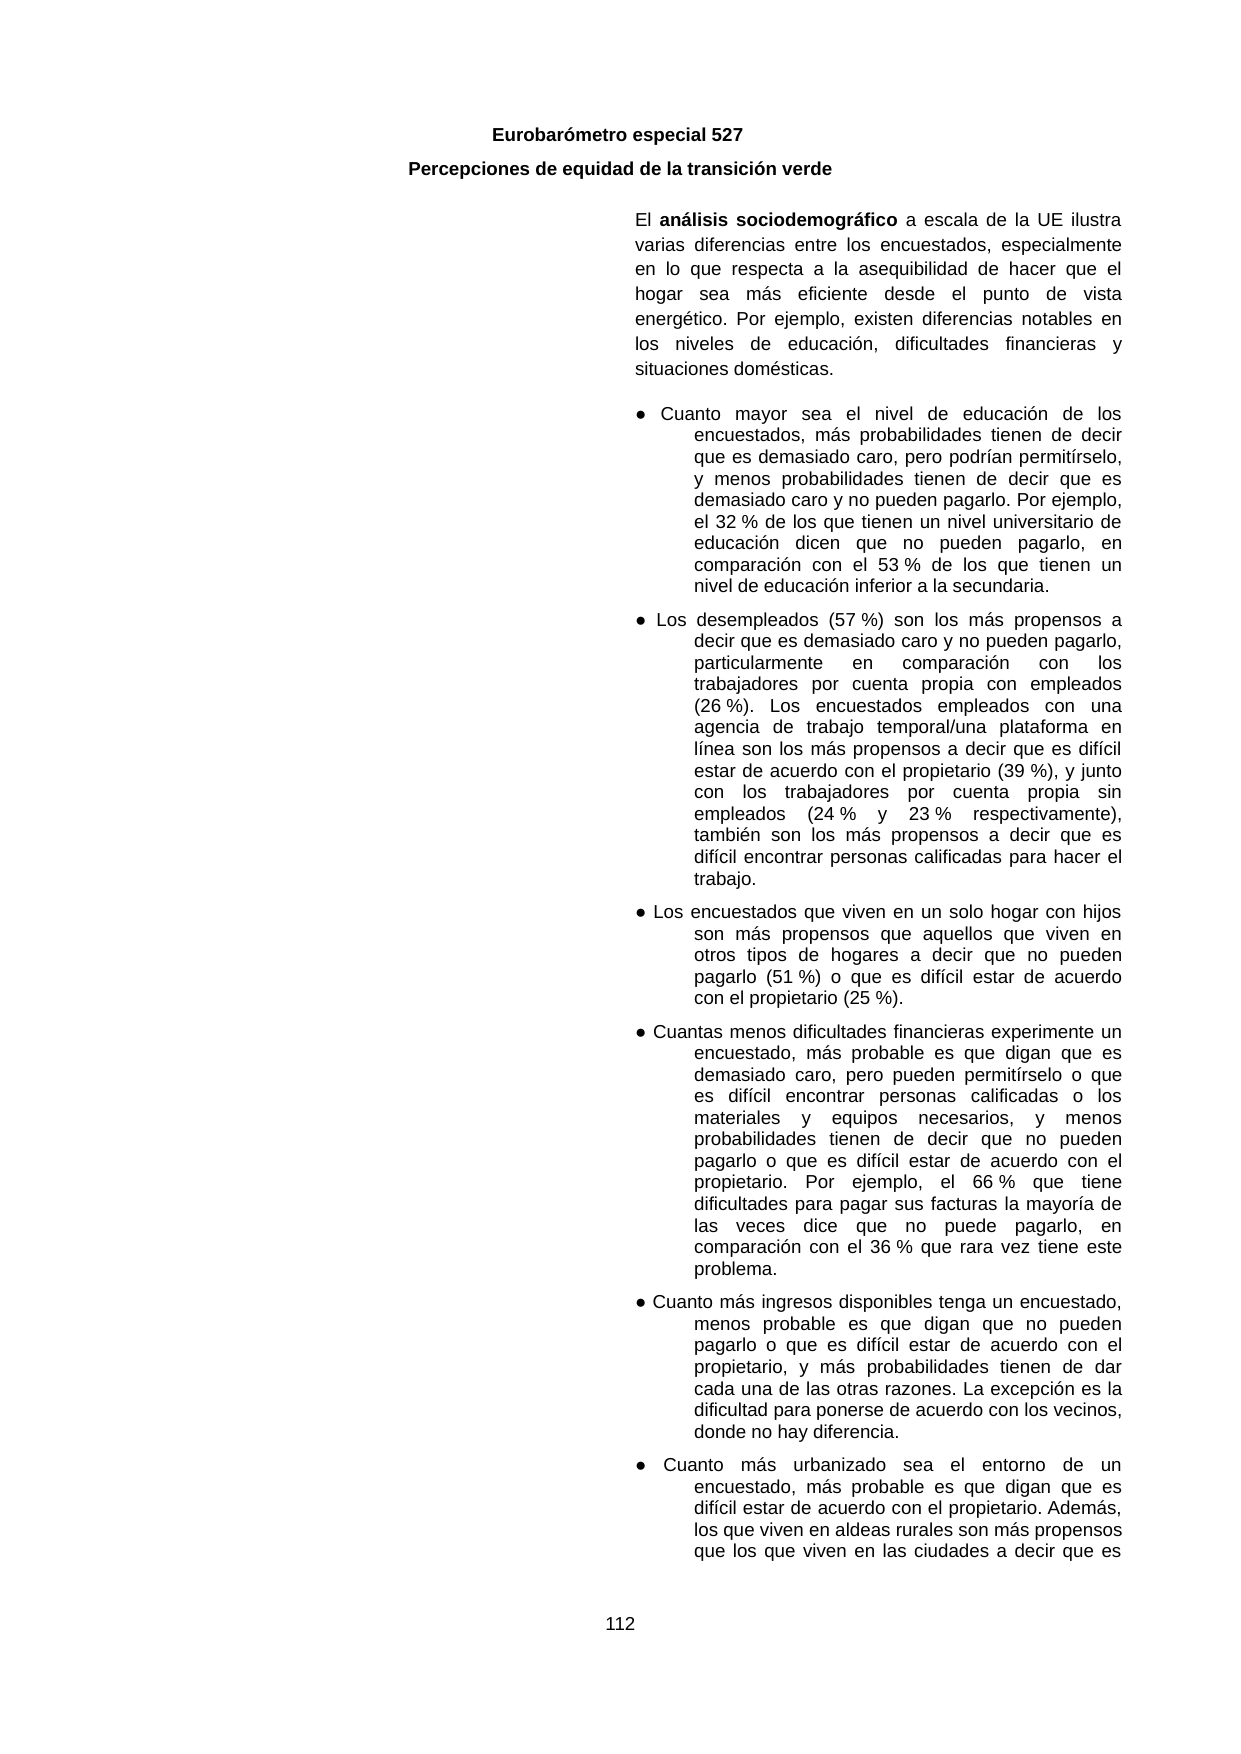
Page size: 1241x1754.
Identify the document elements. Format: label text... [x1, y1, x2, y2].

text ● Cuanto más urbanizado sea el entorno de un encuestado, más probable es que digan que es difícil estar de acuerdo con el propietario. Además, los que viven en aldeas rurales son más propensos que los que viven en las ciudades a decir que es [635, 1454, 1122, 1562]
text ● Cuantas menos dificultades financieras experimente un encuestado, más probable es que digan que es demasiado caro, pero pueden permitírselo o que es difícil encontrar personas calificadas o los materiales y equipos necesarios, y menos probabilidades tienen de decir que no pueden pagarlo o que es difícil estar de acuerdo con el propietario. Por ejemplo, el 66 % que tiene dificultades para pagar sus facturas la mayoría de las veces dice que no puede pagarlo, en comparación con el 36 % que rara vez tiene este problema. [635, 1020, 1122, 1279]
text ● Los desempleados (57 %) son los más propensos a decir que es demasiado caro y no pueden pagarlo, particularmente en comparación con los trabajadores por cuenta propia con empleados (26 %). Los encuestados empleados con una agencia de trabajo temporal/una plataforma en línea son los más propensos a decir que es difícil estar de acuerdo con el propietario (39 %), y junto con los trabajadores por cuenta propia sin empleados (24 % y 23 % respectivamente), también son los más propensos a decir que es difícil encontrar personas calificadas para hacer el trabajo. [635, 608, 1122, 889]
text El análisis sociodemográfico a escala de la UE ilustra varias diferencias entre los encuestados, especialmente en lo que respecta a la asequibilidad de hacer que el hogar sea más eficiente desde el punto de vista energético. Por ejemplo, existen diferencias notables en los niveles de educación, dificultades financieras y situaciones domésticas. [635, 208, 1122, 379]
text ● Cuanto más ingresos disponibles tenga un encuestado, menos probable es que digan que no pueden pagarlo o que es difícil estar de acuerdo con el propietario, y más probabilidades tienen de dar cada una de las otras razones. La excepción es la dificultad para ponerse de acuerdo con los vecinos, donde no hay diferencia. [635, 1291, 1122, 1442]
text ● Cuanto mayor sea el nivel de educación de los encuestados, más probabilidades tienen de decir que es demasiado caro, pero podrían permitírselo, y menos probabilidades tienen de decir que es demasiado caro y no pueden pagarlo. Por ejemplo, el 32 % de los que tienen un nivel universitario de educación dicen que no pueden pagarlo, en comparación con el 53 % de los que tienen un nivel de educación inferior a la secundaria. [635, 403, 1122, 597]
text ● Los encuestados que viven en un solo hogar con hijos son más propensos que aquellos que viven en otros tipos de hogares a decir que no pueden pagarlo (51 %) o que es difícil estar de acuerdo con el propietario (25 %). [635, 901, 1122, 1008]
